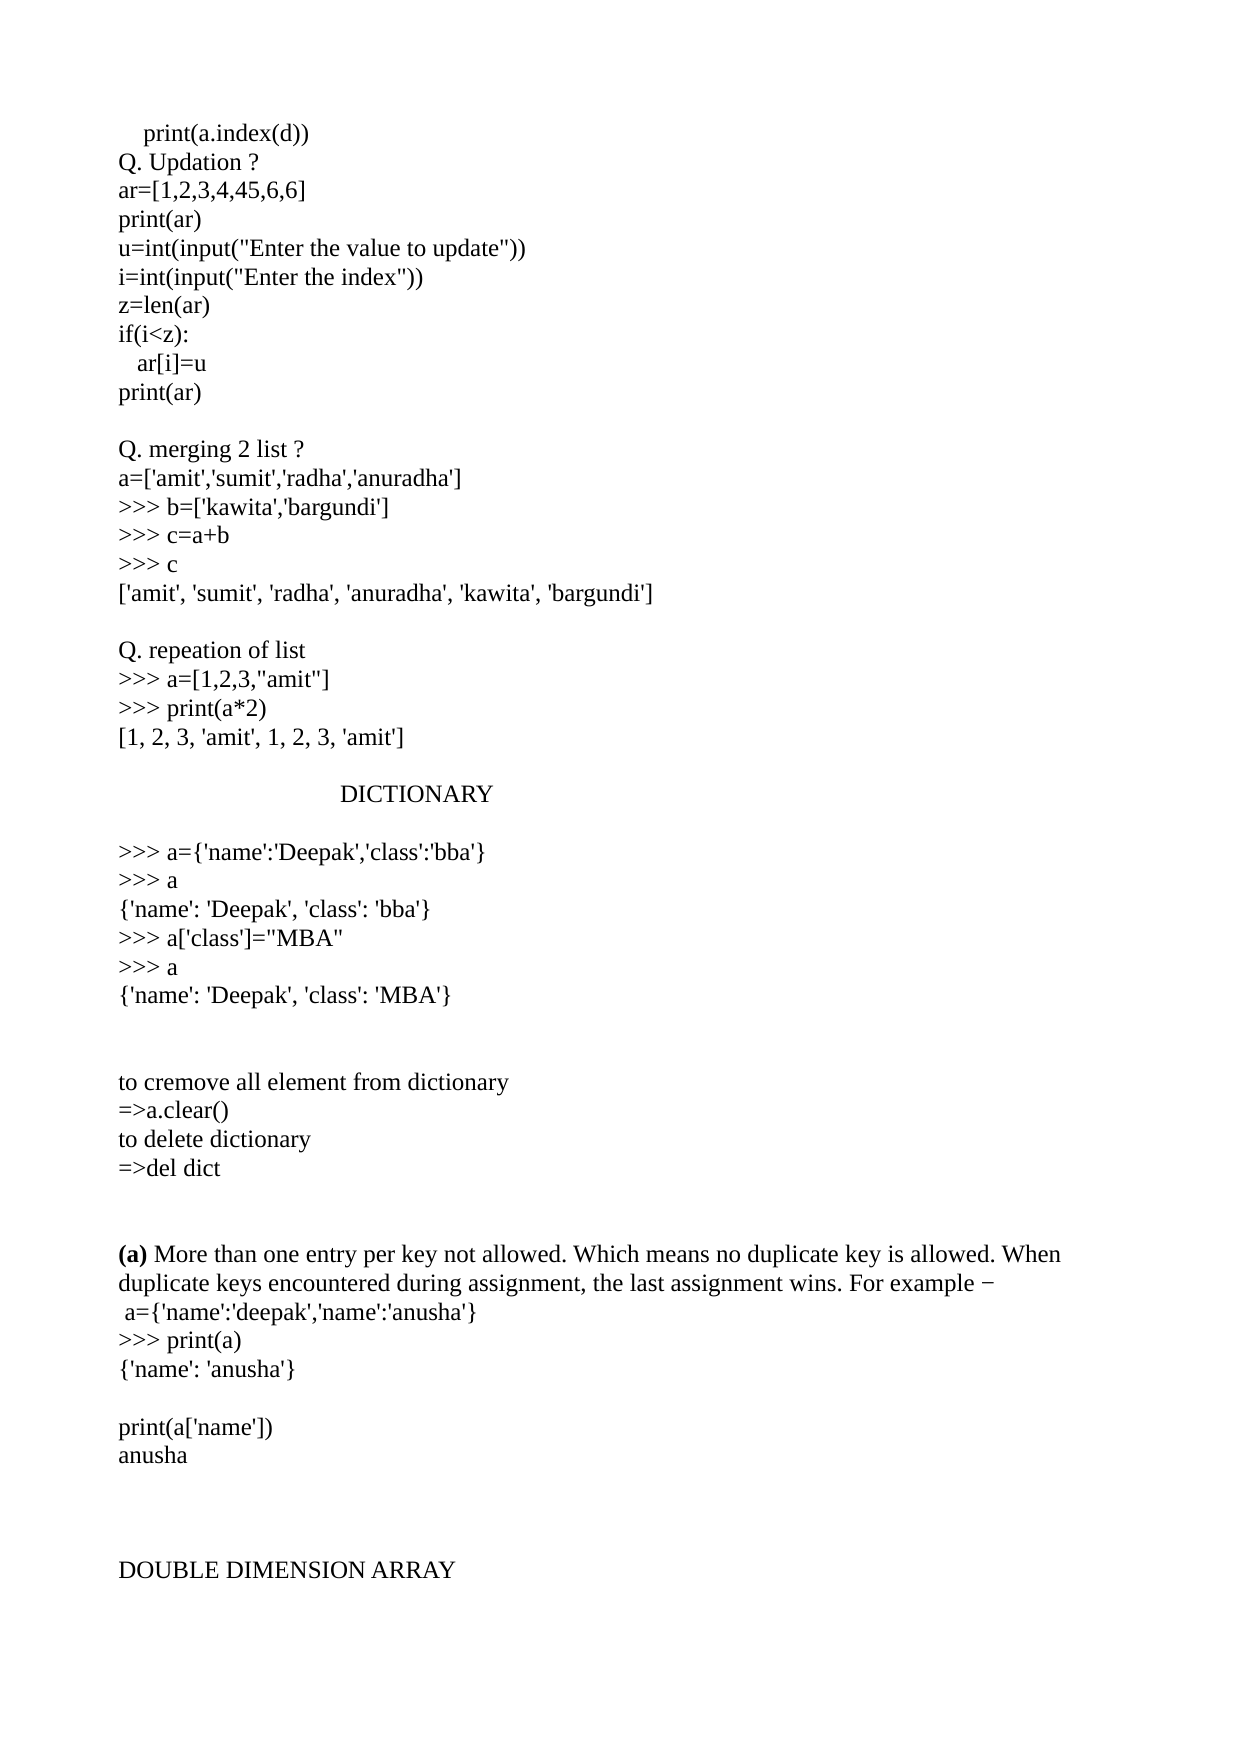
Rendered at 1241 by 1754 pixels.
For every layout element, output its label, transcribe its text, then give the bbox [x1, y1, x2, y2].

text [1, 2, 3, 'amit', 1, 2, 3, 'amit'] [118, 722, 1122, 751]
text >>> a=[1,2,3,"amit"] [118, 664, 1122, 693]
text ar=[1,2,3,4,45,6,6] [118, 176, 1122, 204]
text u=int(input("Enter the value to update")) [118, 233, 1122, 262]
text >>> a={'name':'Deepak','class':'bba'} [118, 837, 1122, 866]
text print(ar) [118, 377, 1122, 406]
text print(a['name']) [118, 1412, 1122, 1441]
text >>> c=a+b [118, 521, 1122, 549]
text to cremove all element from dictionary [118, 1067, 1122, 1096]
text >>> a [118, 952, 1122, 981]
text print(a.index(d)) [118, 118, 1122, 147]
text =>a.clear() [118, 1096, 1122, 1124]
text i=int(input("Enter the index")) [118, 262, 1122, 291]
text Q. repeation of list [118, 636, 1122, 664]
text to delete dictionary [118, 1124, 1122, 1153]
text Q. Updation ? [118, 147, 1122, 176]
text >>> b=['kawita','bargundi'] [118, 492, 1122, 521]
text >>> print(a) [118, 1326, 1122, 1354]
text DOUBLE DIMENSION ARRAY [118, 1556, 1122, 1584]
text >>> c [118, 549, 1122, 578]
text DICTIONARY [118, 779, 1122, 808]
text {'name': 'Deepak', 'class': 'MBA'} [118, 981, 1122, 1009]
text Q. merging 2 list ? [118, 434, 1122, 463]
text anusha [118, 1441, 1122, 1469]
text print(ar) [118, 204, 1122, 233]
text ['amit', 'sumit', 'radha', 'anuradha', 'kawita', 'bargundi'] [118, 578, 1122, 607]
text z=len(ar) [118, 291, 1122, 319]
text >>> a['class']="MBA" [118, 923, 1122, 952]
text {'name': 'Deepak', 'class': 'bba'} [118, 894, 1122, 923]
text ar[i]=u [118, 348, 1122, 377]
text (a) More than one entry per key not allowed. Which means no duplicate key is allowed. When duplicate keys encountered during assignment, the last assignment wins. For example − [118, 1239, 1122, 1297]
text if(i<z): [118, 319, 1122, 348]
text a={'name':'deepak','name':'anusha'} [118, 1297, 1122, 1326]
text {'name': 'anusha'} [118, 1354, 1122, 1383]
text >>> print(a*2) [118, 693, 1122, 722]
text >>> a [118, 866, 1122, 894]
text a=['amit','sumit','radha','anuradha'] [118, 463, 1122, 492]
text =>del dict [118, 1153, 1122, 1182]
